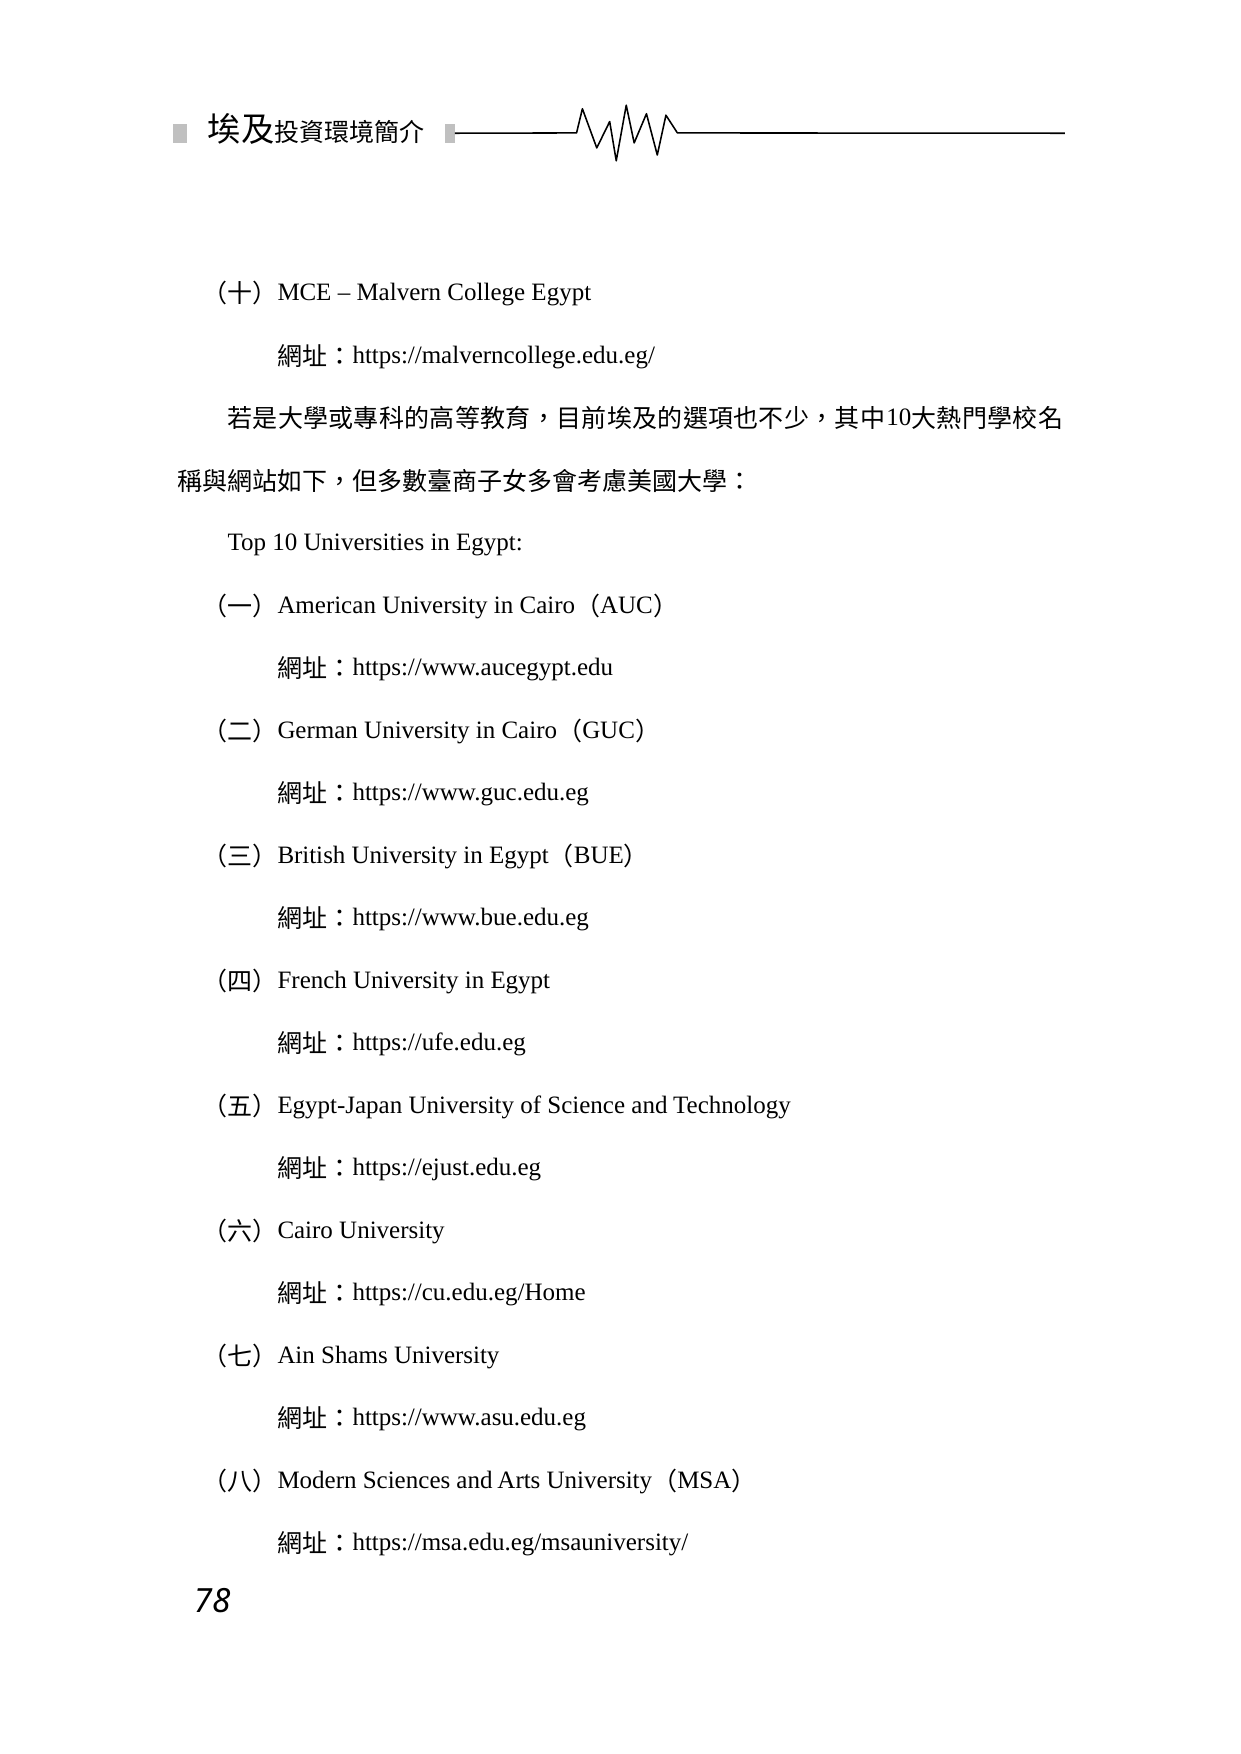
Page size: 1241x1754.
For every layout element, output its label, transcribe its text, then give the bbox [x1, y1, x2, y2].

text （一）American University in Cairo（AUC） 網址：https://www.aucegypt.edu [202, 563, 1063, 688]
text （八）Modern Sciences and Arts University（MSA） 網址：https://msa.edu.eg/msauniversity/ [202, 1438, 1063, 1563]
text （七）Ain Shams University 網址：https://www.asu.edu.eg [202, 1313, 1063, 1438]
text 若是大學或專科的高等教育，目前埃及的選項也不少，其中10大熱門學校名稱與網站如下，但多數臺商子女多會考慮美國大學： [177, 375, 1063, 500]
text Top 10 Universities in Egypt: [177, 500, 1063, 563]
text （三）British University in Egypt（BUE） 網址：https://www.bue.edu.eg [202, 813, 1063, 938]
text （十）MCE – Malvern College Egypt 網址：https://malverncollege.edu.eg/ [202, 250, 1063, 375]
text （二）German University in Cairo（GUC） 網址：https://www.guc.edu.eg [202, 688, 1063, 813]
text （六）Cairo University 網址：https://cu.edu.eg/Home [202, 1188, 1063, 1313]
text （五）Egypt-Japan University of Science and Technology 網址：https://ejust.edu.eg [202, 1063, 1063, 1188]
text （四）French University in Egypt 網址：https://ufe.edu.eg [202, 938, 1063, 1063]
